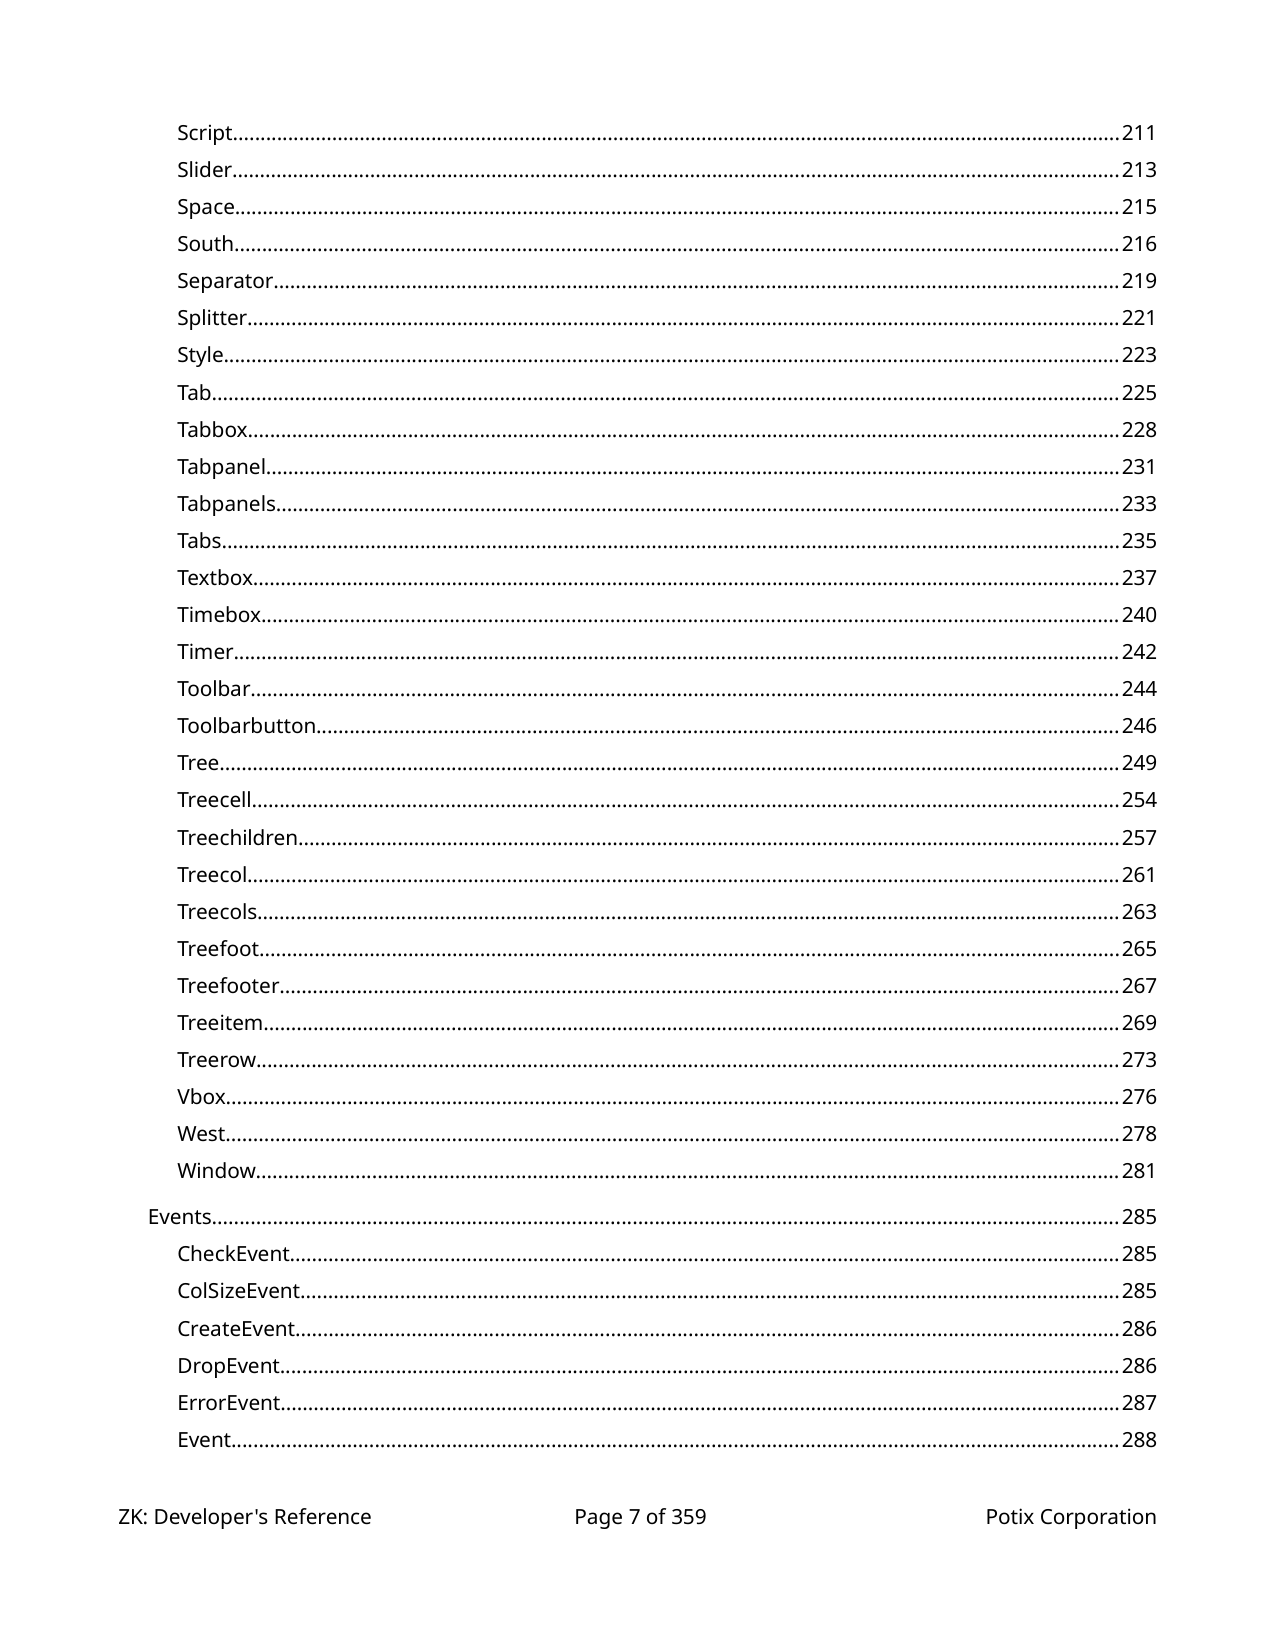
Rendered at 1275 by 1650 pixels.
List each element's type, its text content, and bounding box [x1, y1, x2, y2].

text Toolbarbutton 246 [177, 711, 1157, 740]
text Splitter 221 [177, 303, 1157, 332]
text Window 281 [177, 1156, 1157, 1185]
text Treecol 261 [177, 860, 1157, 888]
text South 216 [177, 229, 1157, 258]
text West 278 [177, 1119, 1157, 1148]
text Timebox 240 [177, 600, 1157, 628]
text Treerow 273 [177, 1045, 1157, 1073]
text Separator 219 [177, 266, 1157, 295]
text Vbox 276 [177, 1082, 1157, 1111]
text Tabs 235 [177, 526, 1157, 554]
text Treefooter 267 [177, 971, 1157, 999]
text Timer 242 [177, 637, 1157, 666]
text Space 215 [177, 192, 1157, 221]
text Script 211 [177, 118, 1157, 146]
text Toolbar 244 [177, 674, 1157, 703]
text Tabpanels 233 [177, 489, 1157, 517]
text CreateEvent 286 [177, 1314, 1157, 1342]
text Tree 249 [177, 748, 1157, 777]
text Treefoot 265 [177, 934, 1157, 962]
text Textbox 237 [177, 563, 1157, 591]
text DropEvent 286 [177, 1351, 1157, 1379]
text Treecell 254 [177, 786, 1157, 814]
text ColSizeEvent 285 [177, 1277, 1157, 1305]
text Treecols 263 [177, 897, 1157, 925]
text Treeitem 269 [177, 1008, 1157, 1036]
text Tabbox 228 [177, 415, 1157, 443]
text Treechildren 257 [177, 823, 1157, 851]
text Slider 213 [177, 155, 1157, 183]
text Tab 225 [177, 378, 1157, 406]
text ErrorEvent 287 [177, 1388, 1157, 1416]
text Style 223 [177, 341, 1157, 369]
text Events 285 [148, 1202, 1157, 1231]
text Event 288 [177, 1425, 1157, 1453]
text CheckEvent 285 [177, 1239, 1157, 1268]
text Tabpanel 231 [177, 452, 1157, 480]
